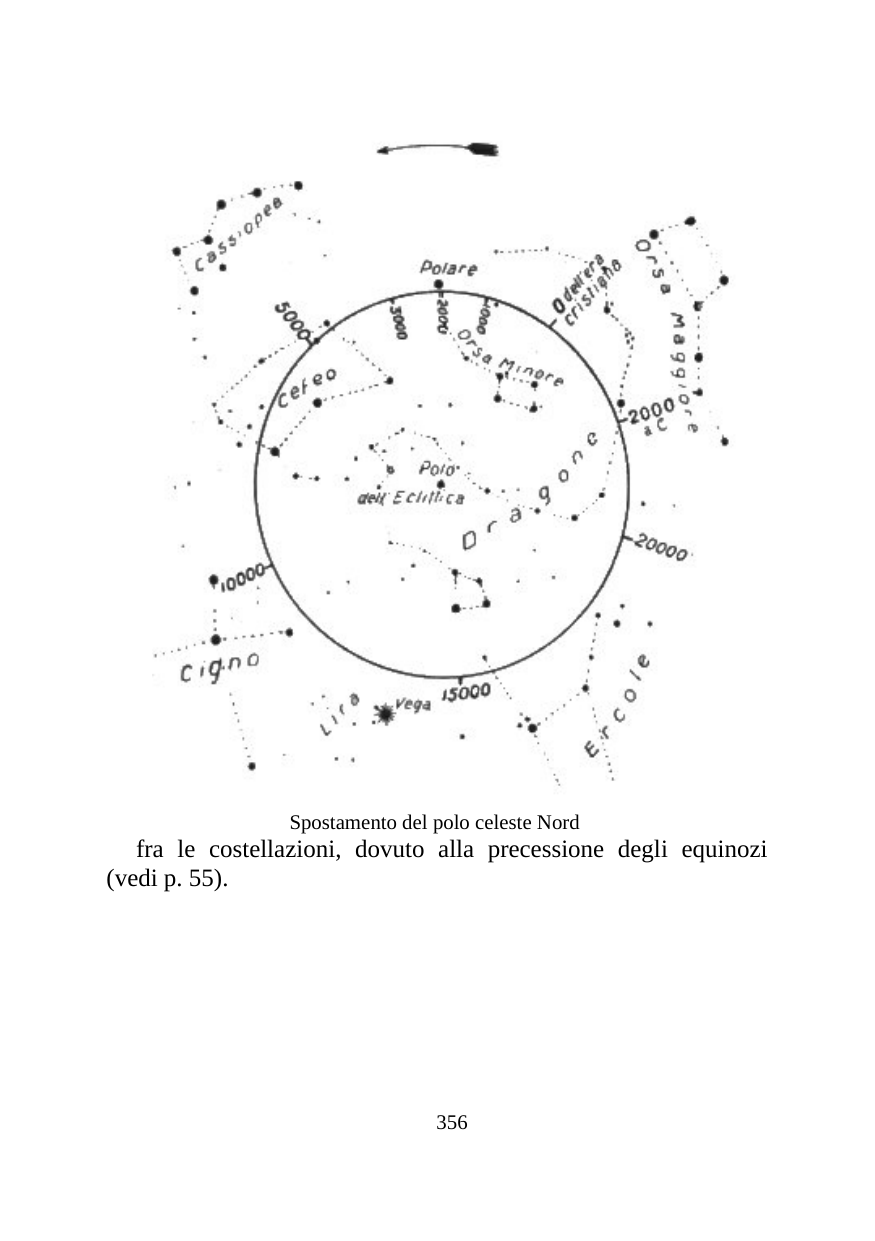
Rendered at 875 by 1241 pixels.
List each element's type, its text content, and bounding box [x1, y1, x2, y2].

picture [152, 115, 750, 801]
text Spostamento del polo celeste Nord [106, 810, 768, 834]
text fra le costellazioni, dovuto alla precessione degli equinozi (vedi p. 55). [106, 834, 768, 892]
